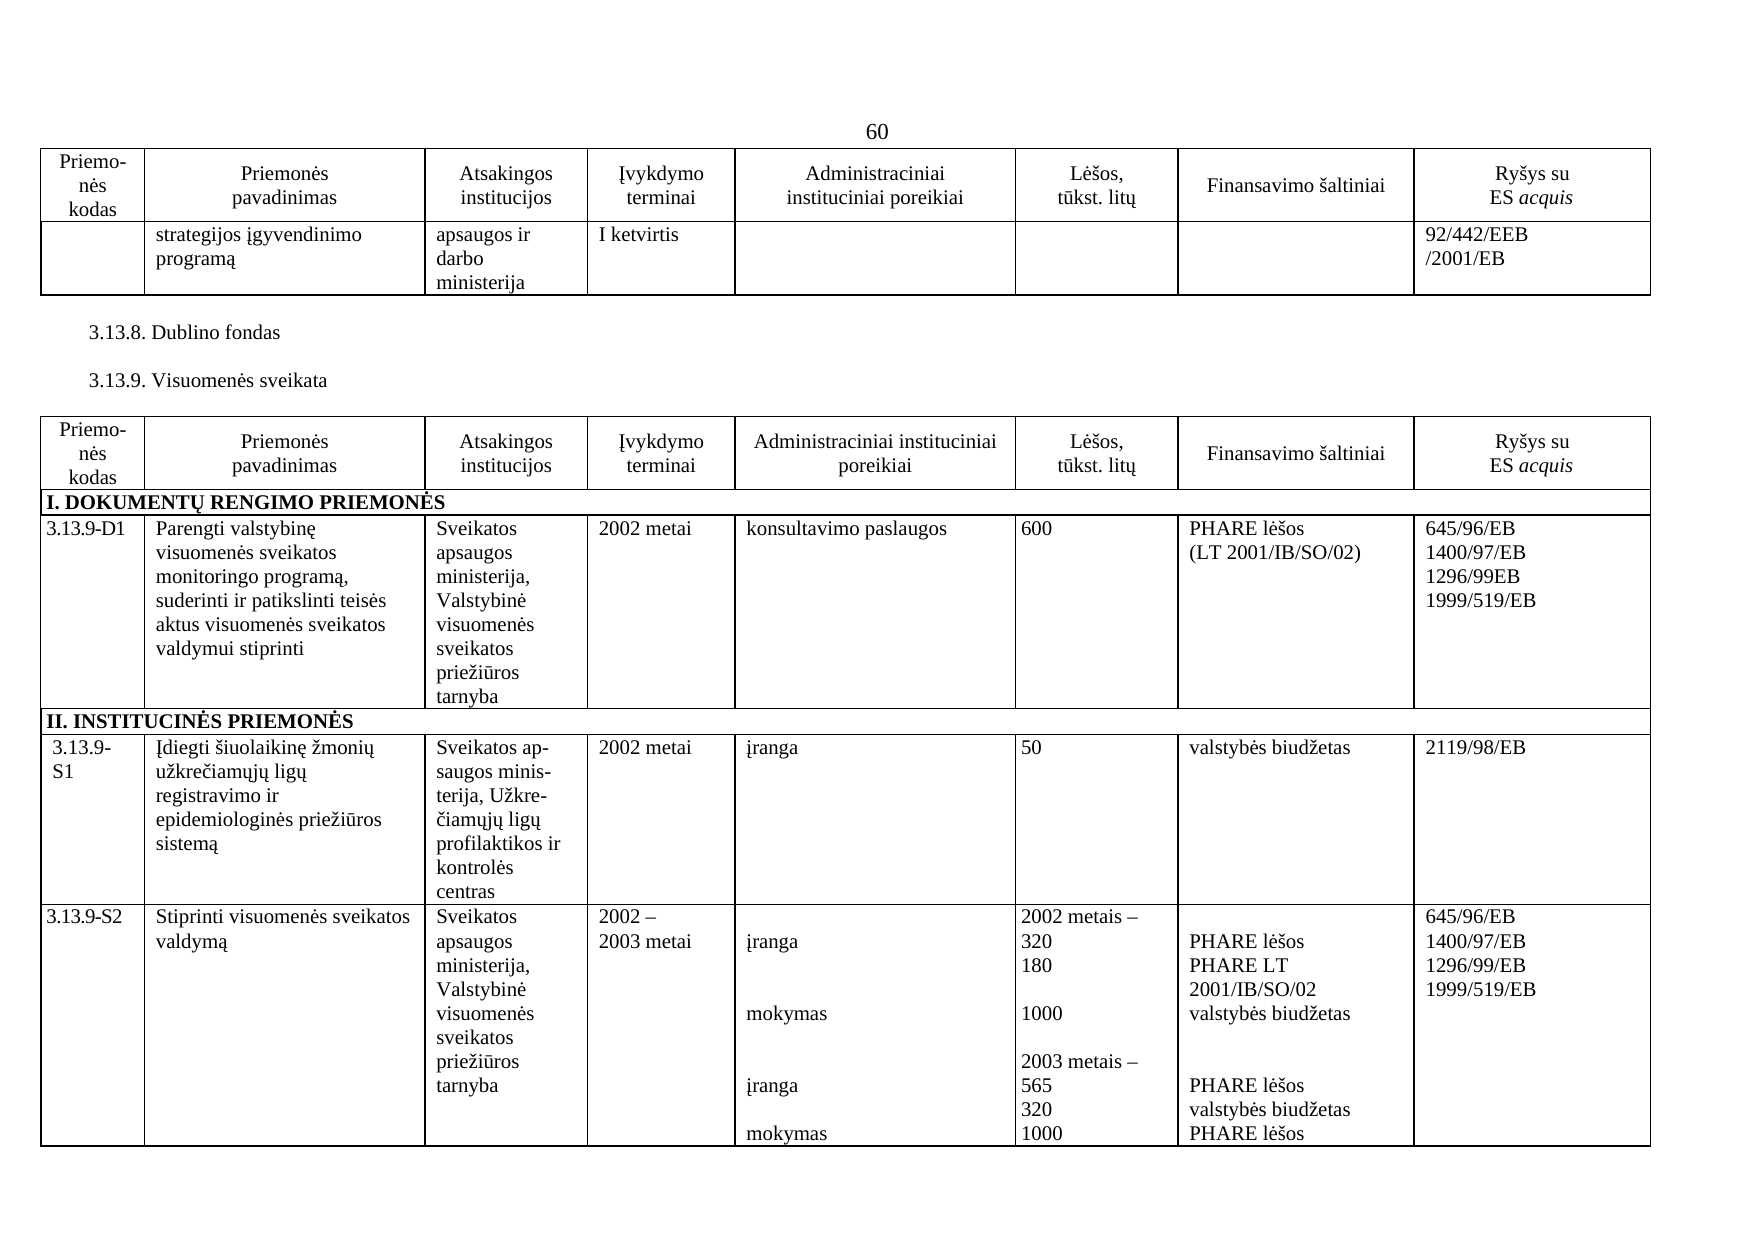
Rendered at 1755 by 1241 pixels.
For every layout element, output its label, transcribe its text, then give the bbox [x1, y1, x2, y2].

table_header Atsakingos institucijos [426, 149, 587, 221]
table_header Lėšos, tūkst. litų [1016, 149, 1177, 221]
table_cell 2002 metai [588, 735, 734, 903]
table_cell 2002 metais – 320 180 1000 2003 metais – 565 320 1000 [1016, 905, 1177, 1145]
table_header Ryšys su ES acquis [1415, 149, 1650, 221]
subtitle 3.13.8. Dublino fondas [89, 320, 1666, 344]
table_cell Sveikatos apsaugos ministerija, Valstybinė visuomenės sveikatos priežiūros tarnyba [426, 516, 587, 708]
table_cell 600 [1016, 516, 1177, 708]
table_cell konsultavimo paslaugos [736, 516, 1015, 708]
table_cell Sveikatos apsaugos ministerija, Valstybinė visuomenės sveikatos priežiūros tarnyba [426, 905, 587, 1145]
table_cell Sveikatos ap-saugos minis-terija, Užkre-čiamųjų ligų profilaktikos ir kontrolės centras [426, 735, 587, 903]
table_header Administraciniai instituciniai poreikiai [736, 149, 1015, 221]
table_header Priemonės pavadinimas [145, 417, 424, 489]
table_cell I. Dokumentų rengimo PRIEMONĖS [42, 490, 1650, 514]
table_header Priemo-nės kodas [41, 417, 144, 489]
table_cell 3.13.9-S2 [42, 905, 144, 1145]
table_cell įranga [736, 735, 1015, 903]
table_header Atsakingos institucijos [426, 417, 587, 489]
table_cell PHARE lėšos PHARE LT 2001/IB/SO/02 valstybės biudžetas PHARE lėšos valstybės biudžetas PHARE lėšos [1179, 905, 1413, 1145]
table_cell 2002 – 2003 metai [588, 905, 734, 1145]
table_cell [736, 222, 1015, 294]
table_cell 50 [1016, 735, 1177, 903]
table_header Įvykdymo terminai [588, 417, 734, 489]
table_header Finansavimo šaltiniai [1179, 417, 1413, 489]
table_cell 3.13.9-S1 [42, 735, 144, 903]
table_cell [1016, 222, 1177, 294]
table_header Ryšys su ES acquis [1415, 417, 1650, 489]
table_cell strategijos įgyvendinimo programą [145, 222, 424, 294]
table_cell 92/442/EEB /2001/EB [1415, 222, 1650, 294]
table_cell I ketvirtis [588, 222, 734, 294]
table_cell Įdiegti šiuolaikinę žmonių užkrečiamųjų ligų registravimo ir epidemiologinės priežiūros sistemą [145, 735, 424, 903]
table_cell 3.13.9-D1 [41, 516, 144, 708]
table_header Įvykdymo terminai [588, 149, 734, 221]
table_cell apsaugos ir darbo ministerija [426, 222, 587, 294]
table_cell 2119/98/EB [1415, 735, 1650, 903]
table_cell 645/96/EB 1400/97/EB 1296/99/EB 1999/519/EB [1415, 905, 1650, 1145]
table_cell Stiprinti visuomenės sveikatos valdymą [145, 905, 424, 1145]
table_cell 645/96/EB 1400/97/EB 1296/99EB 1999/519/EB [1415, 516, 1650, 708]
table_cell [42, 222, 144, 294]
table_header Priemonės pavadinimas [145, 149, 424, 221]
table_cell valstybės biudžetas [1179, 735, 1413, 903]
table_cell įranga mokymas įranga mokymas [736, 905, 1015, 1145]
table_cell II. Institucinės priemonės [42, 709, 1650, 733]
subtitle 3.13.9. Visuomenės sveikata [89, 368, 1666, 392]
table_header Administraciniai instituciniai poreikiai [736, 417, 1015, 489]
table_header Finansavimo šaltiniai [1179, 149, 1413, 221]
table_cell Parengti valstybinę visuomenės sveikatos monitoringo programą, suderinti ir patikslinti teisės aktus visuomenės sveikatos valdymui stiprinti [145, 516, 424, 708]
table_header Lėšos, tūkst. litų [1016, 417, 1177, 489]
table_header Priemo-nės kodas [41, 149, 144, 221]
table_cell 2002 metai [588, 516, 734, 708]
table_cell [1179, 222, 1413, 294]
table_cell PHARE lėšos (LT 2001/IB/SO/02) [1179, 516, 1413, 708]
